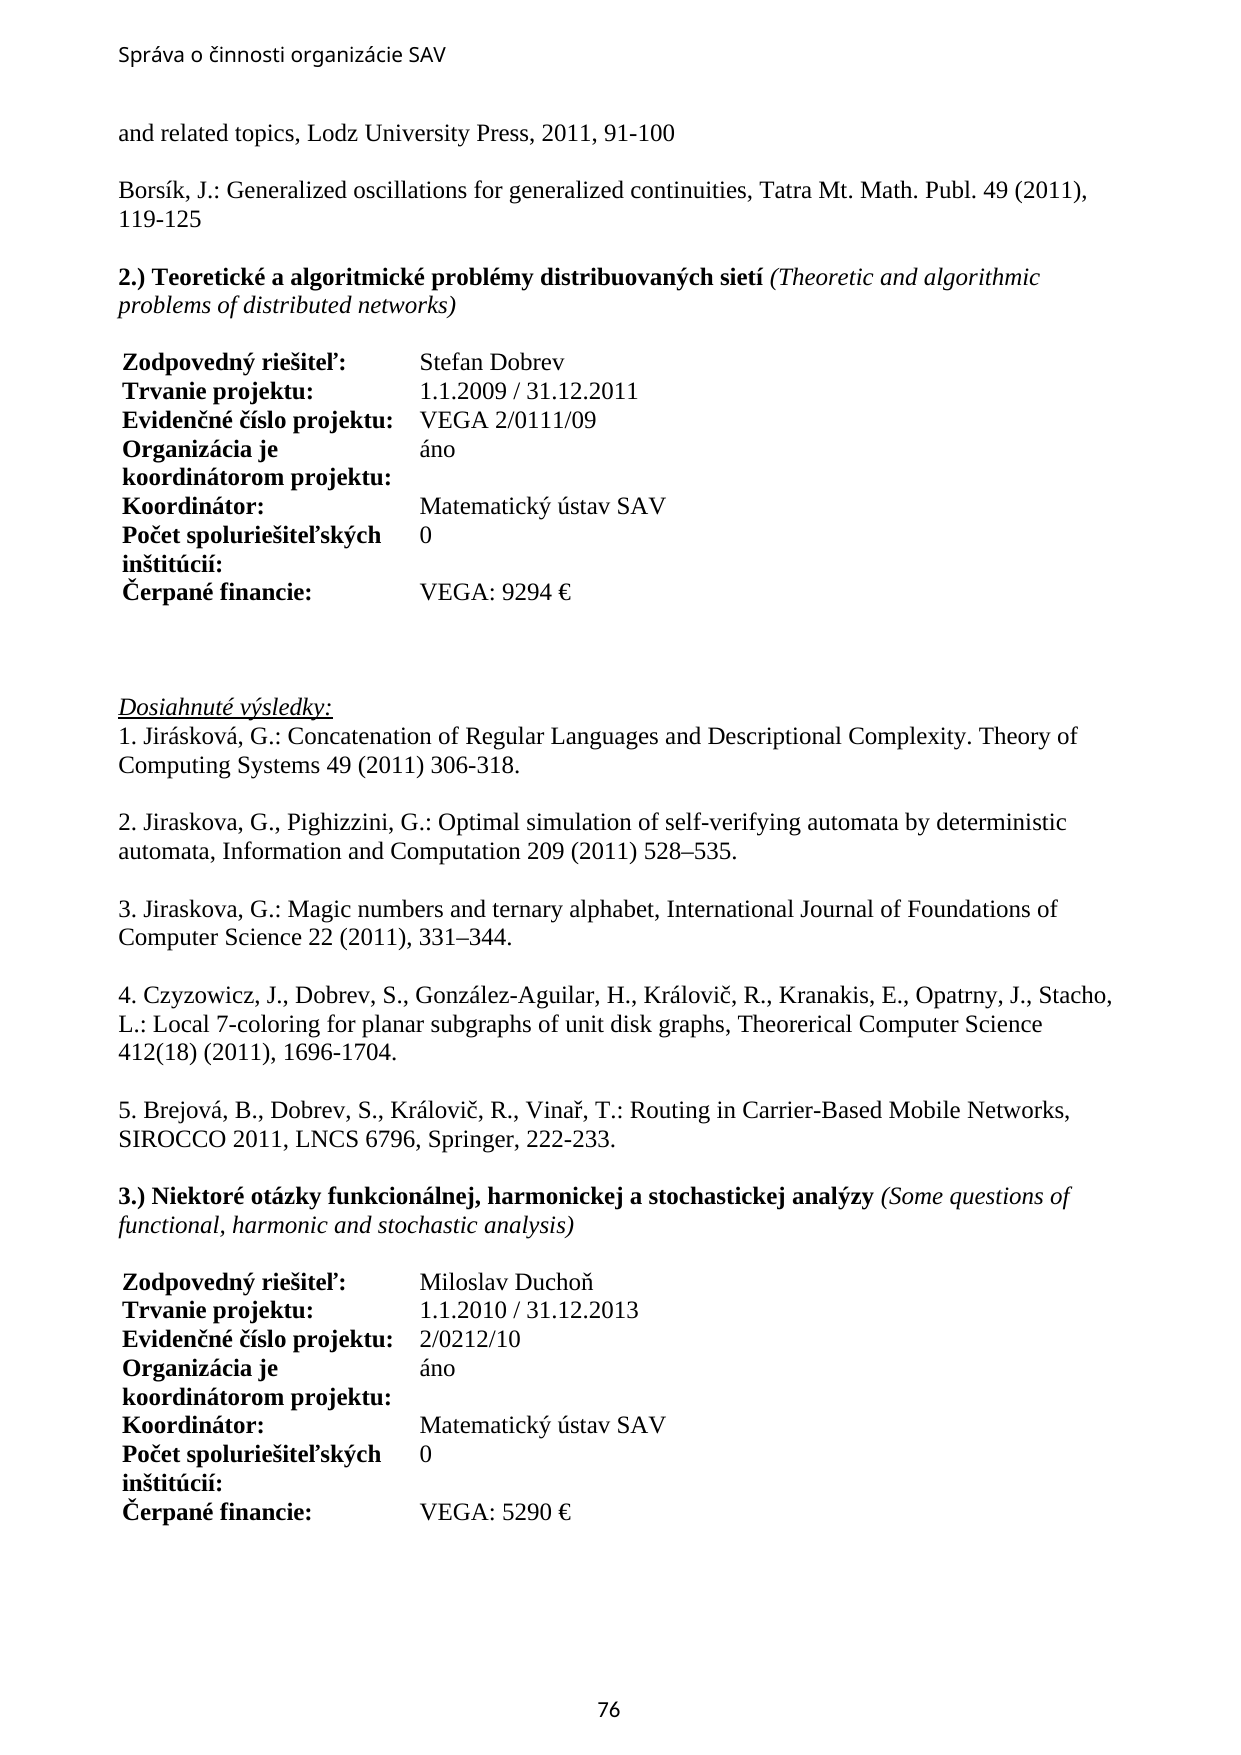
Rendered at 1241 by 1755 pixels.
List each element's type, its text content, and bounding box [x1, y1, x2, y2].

table_cell 2/0212/10 [419, 1324, 1122, 1353]
table_cell Trvanie projektu: [122, 1295, 419, 1324]
table_cell Organizácia je koordinátorom projektu: [122, 1353, 419, 1410]
table_cell Čerpané financie: [122, 578, 419, 664]
table_cell VEGA: 9294 € [419, 578, 1122, 664]
table_cell 0 [419, 520, 1122, 577]
table_cell Trvanie projektu: [122, 376, 419, 405]
table_cell Počet spoluriešiteľských inštitúcií: [122, 1439, 419, 1497]
text [118, 1583, 1122, 1612]
table_cell Matematický ústav SAV [419, 1410, 1122, 1439]
table_cell áno [419, 434, 1122, 491]
table_header Stefan Dobrev [419, 348, 1122, 376]
table_cell Evidenčné číslo projektu: [122, 405, 419, 434]
table_cell 1.1.2009 / 31.12.2011 [419, 376, 1122, 405]
table_cell Evidenčné číslo projektu: [122, 1324, 419, 1353]
table_cell VEGA 2/0111/09 [419, 405, 1122, 434]
table_cell Organizácia je koordinátorom projektu: [122, 434, 419, 491]
table_cell Koordinátor: [122, 1410, 419, 1439]
table_header Miloslav Duchoň [419, 1267, 1122, 1295]
table_cell Počet spoluriešiteľských inštitúcií: [122, 520, 419, 577]
text Dosiahnuté výsledky: 1. Jirásková, G.: Concatenation of Regular Languages and Descriptional Complexity. Theory of Computing Systems 49 (2011) 306-318. 2. Jiraskova, G., Pighizzini, G.: Optimal simulation of self-verifying automata by deterministic automata, Information and Computation 209 (2011) 528–535. 3. Jiraskova, G.: Magic numbers and ternary alphabet, International Journal of Foundations of Computer Science 22 (2011), 331–344. 4. Czyzowicz, J., Dobrev, S., González-Aguilar, H., Královič, R., Kranakis, E., Opatrny, J., Stacho, L.: Local 7-coloring for planar subgraphs of unit disk graphs, Theorerical Computer Science 412(18) (2011), 1696-1704. 5. Brejová, B., Dobrev, S., Královič, R., Vinař, T.: Routing in Carrier-Based Mobile Networks, SIROCCO 2011, LNCS 6796, Springer, 222-233. 3.) Niektoré otázky funkcionálnej, harmonickej a stochastickej analýzy (Some questions of functional, harmonic and stochastic analysis) [118, 664, 1122, 1267]
table_header Zodpovedný riešiteľ: [122, 1267, 419, 1295]
table_cell VEGA: 5290 € [419, 1497, 1122, 1583]
table_header Zodpovedný riešiteľ: [122, 348, 419, 376]
table_cell Koordinátor: [122, 491, 419, 520]
text and related topics, Lodz University Press, 2011, 91-100 Borsík, J.: Generalized oscillations for generalized continuities, Tatra Mt. Math. Publ. 49 (2011), 119-125 2.) Teoretické a algoritmické problémy distribuovaných sietí (Theoretic and algorithmic problems of distributed networks) [118, 118, 1122, 347]
table_cell 0 [419, 1439, 1122, 1497]
table_cell Čerpané financie: [122, 1497, 419, 1583]
table_cell áno [419, 1353, 1122, 1410]
table_cell 1.1.2010 / 31.12.2013 [419, 1295, 1122, 1324]
table_cell Matematický ústav SAV [419, 491, 1122, 520]
